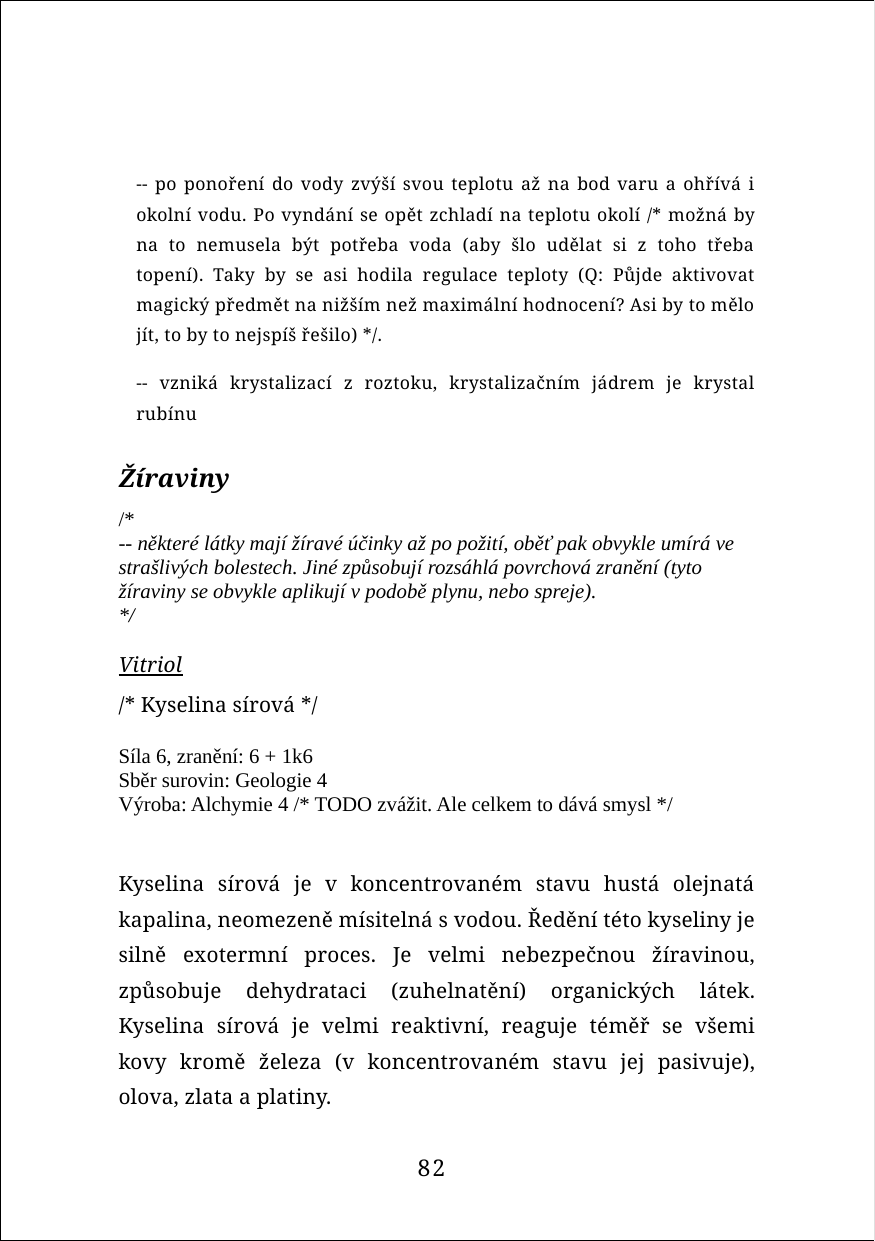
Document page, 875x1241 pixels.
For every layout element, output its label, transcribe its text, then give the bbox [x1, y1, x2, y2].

text -- některé látky mají žíravé účinky až po požití, oběť pak obvykle umírá ve strašlivých bolestech. Jiné způsobují rozsáhlá povrchová zranění (tyto žíraviny se obvykle aplikují v podobě plynu, nebo spreje). [118, 531, 756, 603]
subtitle Vitriol [118, 650, 756, 679]
subtitle Žíraviny [118, 461, 756, 495]
text /* [118, 506, 756, 531]
text -- vzniká krystalizací z roztoku, krystalizačním jádrem je krystal rubínu [136, 371, 756, 425]
text -- po ponoření do vody zvýší svou teplotu až na bod varu a ohřívá i okolní vodu. Po vyndání se opět zchladí na teplotu okolí /* možná by na to nemusela být potřeba voda (aby šlo udělat si z toho třeba topení). Taky by se asi hodila regulace teploty (Q: Půjde aktivovat magický předmět na nižším než maximální hodnocení? Asi by to mělo jít, to by to nejspíš řešilo) */. [136, 172, 756, 347]
text Sběr surovin: Geologie 4 [118, 768, 756, 792]
text Výroba: Alchymie 4 /* TODO zvážit. Ale celkem to dává smysl */ [118, 792, 756, 816]
text /* Kyselina sírová */ [118, 691, 756, 719]
text */ [118, 603, 756, 627]
text Kyselina sírová je v koncentrovaném stavu hustá olejnatá kapalina, neomezeně mísitelná s vodou. Ředění této kyseliny je silně exotermní proces. Je velmi nebezpečnou žíravinou, způsobuje dehydrataci (zuhelnatění) organických látek. Kyselina sírová je velmi reaktivní, reaguje téměř se všemi kovy kromě železa (v koncentrovaném stavu jej pasivuje), olova, zlata a platiny. [118, 869, 756, 1111]
text Síla 6, zranění: 6 + 1k6 [118, 744, 756, 768]
